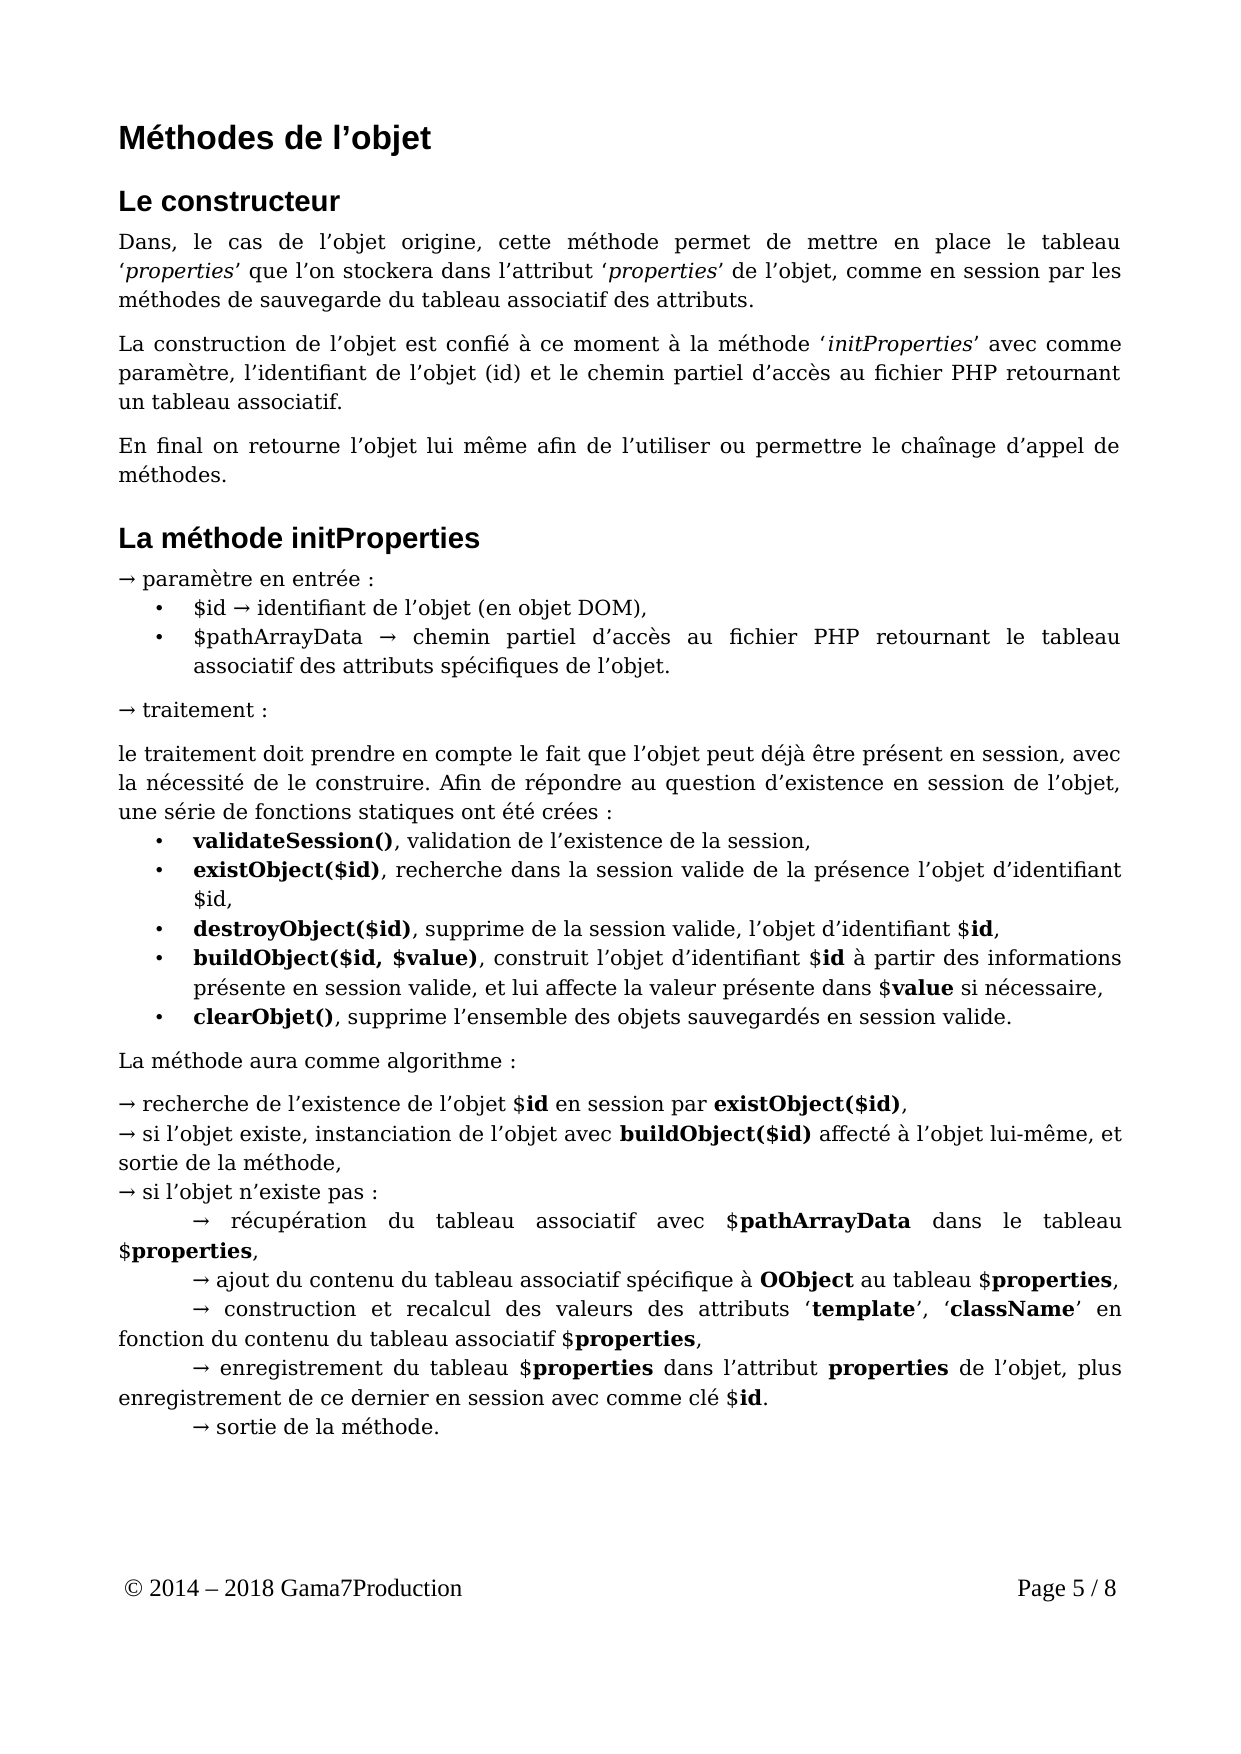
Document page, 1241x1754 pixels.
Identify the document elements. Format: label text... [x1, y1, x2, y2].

text → paramètre en entrée : [118, 567, 1122, 591]
subtitle Le constructeur [118, 184, 1122, 218]
text → construction et recalcul des valeurs des attributs ‘template’, ‘className’ en fonction du contenu du tableau associatif $properties, [118, 1297, 1122, 1351]
subtitle La méthode initProperties [118, 521, 1122, 555]
text La construction de l’objet est confié à ce moment à la méthode ‘initProperties’ avec comme paramètre, l’identifiant de l’objet (id) et le chemin partiel d’accès au fichier PHP retournant un tableau associatif. [118, 332, 1122, 414]
text → recherche de l’existence de l’objet $id en session par existObject($id), [118, 1092, 1122, 1117]
list clearObjet(), supprime l’ensemble des objets sauvegardés en session valide. [156, 1005, 1122, 1029]
text → sortie de la méthode. [118, 1415, 1122, 1439]
text → récupération du tableau associatif avec $pathArrayData dans le tableau $properties, [118, 1209, 1122, 1263]
list $id → identifiant de l’objet (en objet DOM), [156, 596, 1122, 621]
list validateSession(), validation de l’existence de la session, [156, 829, 1122, 853]
subtitle Méthodes de l’objet [118, 118, 1122, 157]
text → enregistrement du tableau $properties dans l’attribut properties de l’objet, plus enregistrement de ce dernier en session avec comme clé $id. [118, 1356, 1122, 1410]
text → si l’objet existe, instanciation de l’objet avec buildObject($id) affecté à l’objet lui-même, et sortie de la méthode, [118, 1122, 1122, 1175]
text → traitement : [118, 698, 1122, 722]
list $pathArrayData → chemin partiel d’accès au fichier PHP retournant le tableau associatif des attributs spécifiques de l’objet. [156, 625, 1122, 679]
list existObject($id), recherche dans la session valide de la présence l’objet d’identifiant $id, [156, 858, 1122, 912]
text → ajout du contenu du tableau associatif spécifique à OObject au tableau $properties, [118, 1268, 1122, 1292]
list destroyObject($id), supprime de la session valide, l’objet d’identifiant $id, [156, 917, 1122, 941]
text Dans, le cas de l’objet origine, cette méthode permet de mettre en place le tableau ‘properties’ que l’on stockera dans l’attribut ‘properties’ de l’objet, comme en session par les méthodes de sauvegarde du tableau associatif des attributs. [118, 230, 1122, 312]
text le traitement doit prendre en compte le fait que l’objet peut déjà être présent en session, avec la nécessité de le construire. Afin de répondre au question d’existence en session de l’objet, une série de fonctions statiques ont été crées : [118, 742, 1122, 824]
text → si l’objet n’existe pas : [118, 1180, 1122, 1204]
text La méthode aura comme algorithme : [118, 1049, 1122, 1073]
text En final on retourne l’objet lui même afin de l’utiliser ou permettre le chaînage d’appel de méthodes. [118, 434, 1122, 487]
list buildObject($id, $value), construit l’objet d’identifiant $id à partir des informations présente en session valide, et lui affecte la valeur présente dans $value si nécessaire, [156, 946, 1122, 1000]
